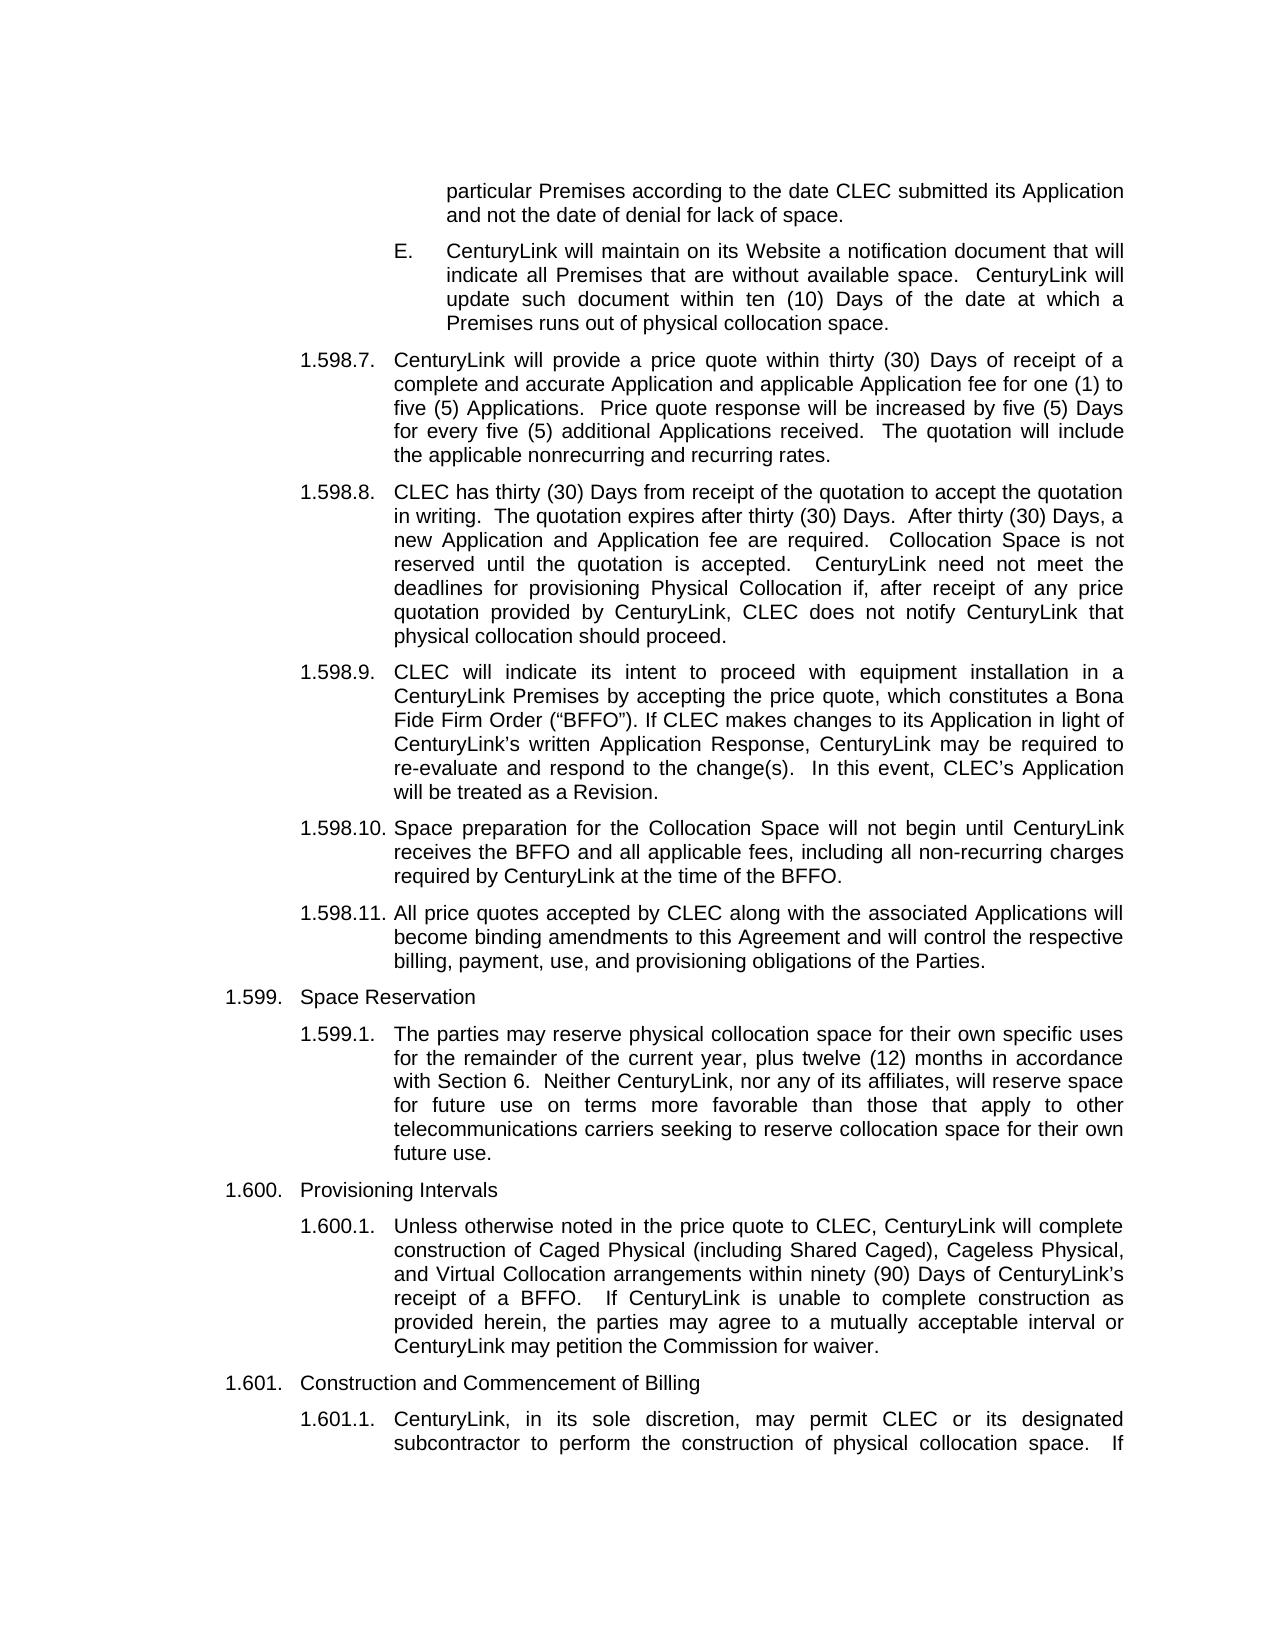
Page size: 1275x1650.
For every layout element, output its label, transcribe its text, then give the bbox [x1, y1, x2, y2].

list CenturyLink will maintain on its Website a notification document that will indicate all Premises that are without available space. CenturyLink will update such document within ten (10) Days of the date at which a Premises runs out of physical collocation space. [394, 239, 1125, 335]
list Construction and Commencement of Billing [225, 1370, 1125, 1394]
list Unless otherwise noted in the price quote to CLEC, CenturyLink will complete construction of Caged Physical (including Shared Caged), Cageless Physical, and Virtual Collocation arrangements within ninety (90) Days of CenturyLink’s receipt of a BFFO. If CenturyLink is unable to complete construction as provided herein, the parties may agree to a mutually acceptable interval or CenturyLink may petition the Commission for waiver. [300, 1214, 1125, 1358]
list CenturyLink will provide a price quote within thirty (30) Days of receipt of a complete and accurate Application and applicable Application fee for one (1) to five (5) Applications. Price quote response will be increased by five (5) Days for every five (5) additional Applications received. The quotation will include the applicable nonrecurring and recurring rates. [300, 347, 1125, 467]
list Provisioning Intervals [225, 1178, 1125, 1202]
list CLEC has thirty (30) Days from receipt of the quotation to accept the quotation in writing. The quotation expires after thirty (30) Days. After thirty (30) Days, a new Application and Application fee are required. Collocation Space is not reserved until the quotation is accepted. CenturyLink need not meet the deadlines for provisioning Physical Collocation if, after receipt of any price quotation provided by CenturyLink, CLEC does not notify CenturyLink that physical collocation should proceed. [300, 480, 1125, 647]
list CLEC will indicate its intent to proceed with equipment installation in a CenturyLink Premises by accepting the price quote, which constitutes a Bona Fide Firm Order (“BFFO”). If CLEC makes changes to its Application in light of CenturyLink’s written Application Response, CenturyLink may be required to re-evaluate and respond to the change(s). In this event, CLEC’s Application will be treated as a Revision. [300, 660, 1125, 804]
list All price quotes accepted by CLEC along with the associated Applications will become binding amendments to this Agreement and will control the respective billing, payment, use, and provisioning obligations of the Parties. [300, 901, 1125, 972]
list Space Reservation [225, 985, 1125, 1009]
list CenturyLink, in its sole discretion, may permit CLEC or its designated subcontractor to perform the construction of physical collocation space. If [300, 1407, 1125, 1455]
list The parties may reserve physical collocation space for their own specific uses for the remainder of the current year, plus twelve (12) months in accordance with Section 6. Neither CenturyLink, nor any of its affiliates, will reserve space for future use on terms more favorable than those that apply to other telecommunications carriers seeking to reserve collocation space for their own future use. [300, 1021, 1125, 1165]
list particular Premises according to the date CLEC submitted its Application and not the date of denial for lack of space. [394, 179, 1125, 227]
list Space preparation for the Collocation Space will not begin until CenturyLink receives the BFFO and all applicable fees, including all non-recurring charges required by CenturyLink at the time of the BFFO. [300, 816, 1125, 888]
